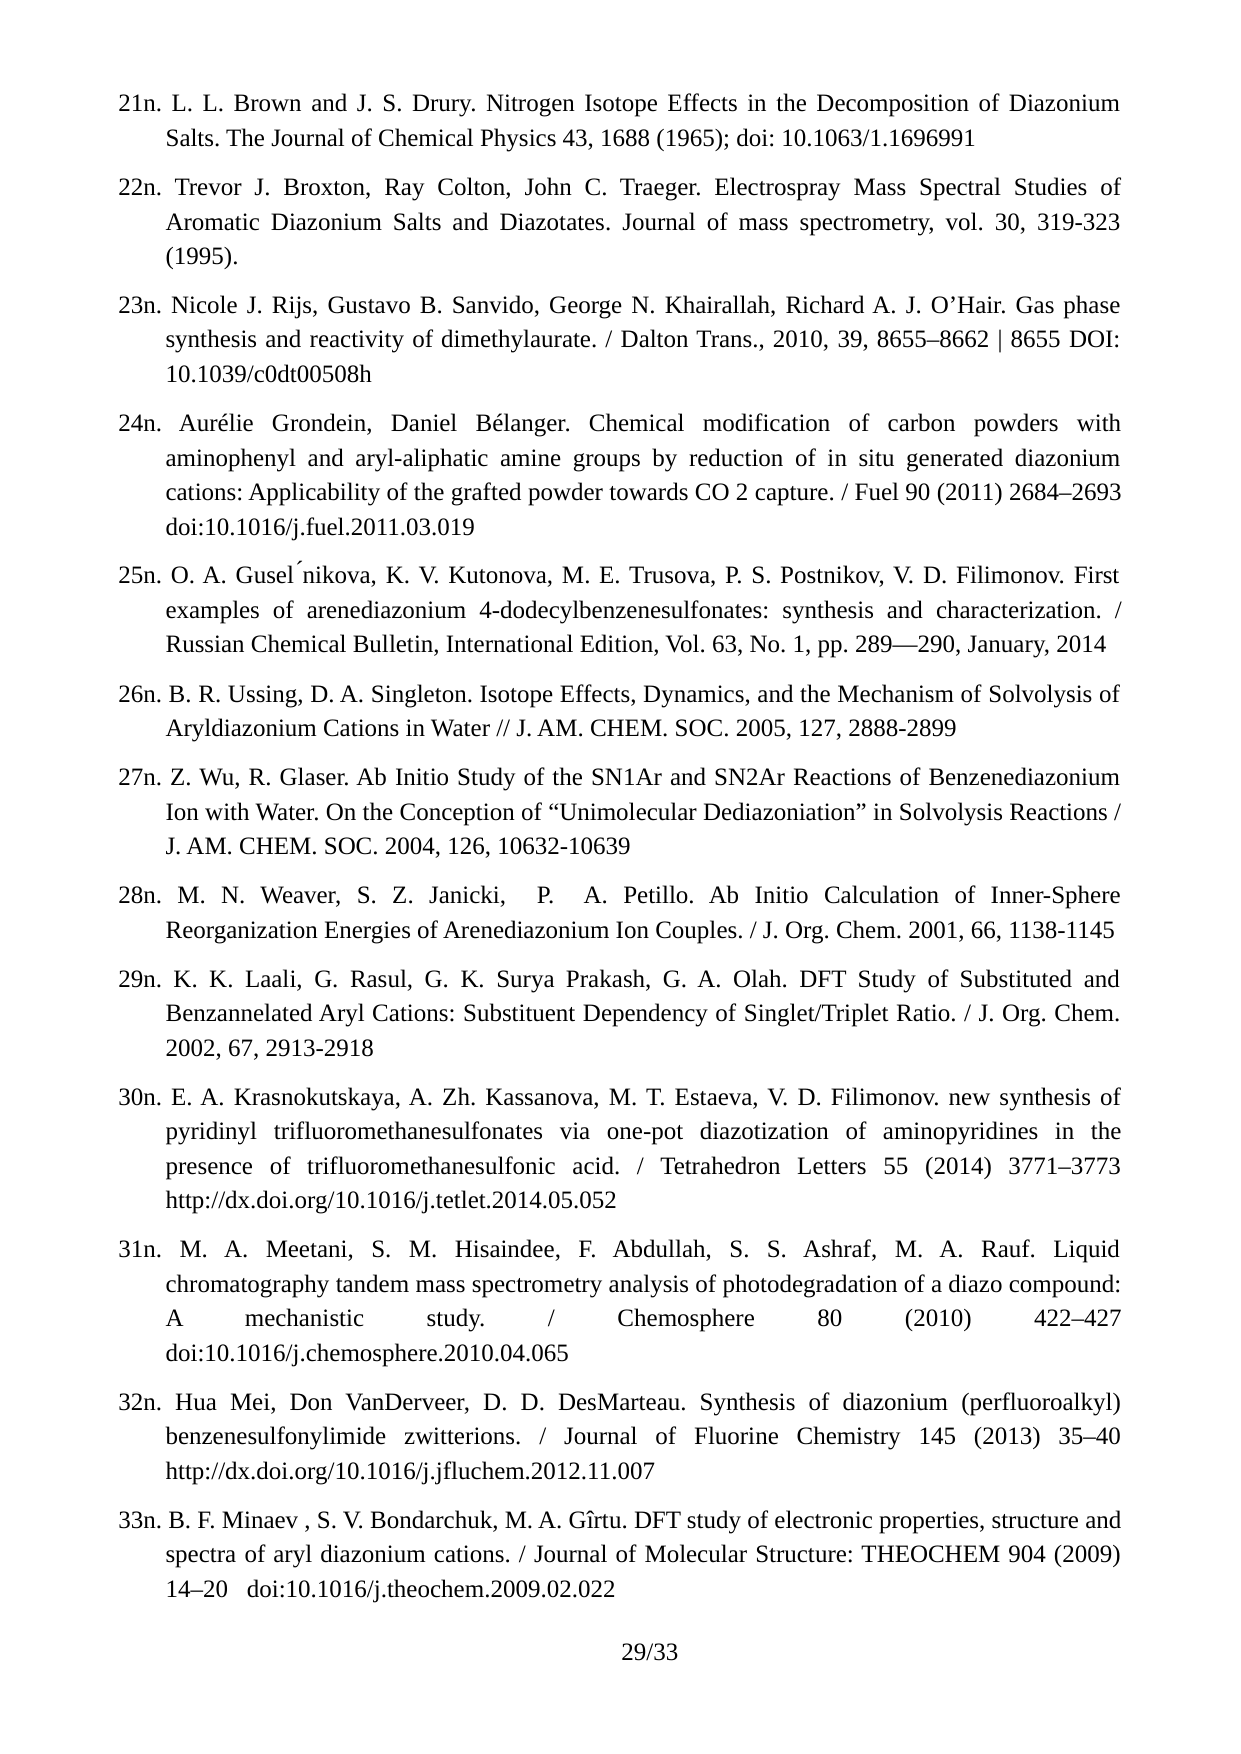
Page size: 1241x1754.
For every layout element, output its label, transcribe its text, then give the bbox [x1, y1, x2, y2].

text 25n. O. A. Gusel ́nikova, K. V. Kutonova, M. E. Trusova, P. S. Postnikov, V. D. Filimonov. First examples of arenediazonium 4-dodecylbenzenesulfonates: synthesis and characterization. / Russian Chemical Bulletin, International Edition, Vol. 63, No. 1, pp. 289—290, January, 2014 [118, 561, 1122, 658]
text 23n. Nicole J. Rijs, Gustavo B. Sanvido, George N. Khairallah, Richard A. J. O’Hair. Gas phase synthesis and reactivity of dimethylaurate. / Dalton Trans., 2010, 39, 8655–8662 | 8655 DOI: 10.1039/c0dt00508h [118, 290, 1122, 388]
text 33n. B. F. Minaev , S. V. Bondarchuk, M. A. Gîrtu. DFT study of electronic properties, structure and spectra of aryl diazonium cations. / Journal of Molecular Structure: THEOCHEM 904 (2009) 14–20 doi:10.1016/j.theochem.2009.02.022 [118, 1505, 1122, 1602]
text 21n. L. L. Brown and J. S. Drury. Nitrogen Isotope Effects in the Decomposition of Diazonium Salts. The Journal of Chemical Physics 43, 1688 (1965); doi: 10.1063/1.1696991 [118, 88, 1122, 152]
text 31n. M. A. Meetani, S. M. Hisaindee, F. Abdullah, S. S. Ashraf, M. A. Rauf. Liquid chromatography tandem mass spectrometry analysis of photodegradation of a diazo compound: A mechanistic study. / Chemosphere 80 (2010) 422–427 doi:10.1016/j.chemosphere.2010.04.065 [118, 1234, 1122, 1366]
text 30n. E. A. Krasnokutskaya, A. Zh. Kassanova, M. T. Estaeva, V. D. Filimonov. new synthesis of pyridinyl trifluoromethanesulfonates via one-pot diazotization of aminopyridines in the presence of trifluoromethanesulfonic acid. / Tetrahedron Letters 55 (2014) 3771–3773 http://dx.doi.org/10.1016/j.tetlet.2014.05.052 [118, 1082, 1122, 1214]
text 28n. M. N. Weaver, S. Z. Janicki, P. A. Petillo. Ab Initio Calculation of Inner-Sphere Reorganization Energies of Arenediazonium Ion Couples. / J. Org. Chem. 2001, 66, 1138-1145 [118, 880, 1122, 943]
text 26n. B. R. Ussing, D. A. Singleton. Isotope Effects, Dynamics, and the Mechanism of Solvolysis of Aryldiazonium Cations in Water // J. AM. CHEM. SOC. 2005, 127, 2888-2899 [118, 679, 1122, 742]
text 22n. Trevor J. Broxton, Ray Colton, John C. Traeger. Electrospray Mass Spectral Studies of Aromatic Diazonium Salts and Diazotates. Journal of mass spectrometry, vol. 30, 319-323 (1995). [118, 172, 1122, 270]
text 32n. Hua Mei, Don VanDerveer, D. D. DesMarteau. Synthesis of diazonium (perfluoroalkyl) benzenesulfonylimide zwitterions. / Journal of Fluorine Chemistry 145 (2013) 35–40 http://dx.doi.org/10.1016/j.jfluchem.2012.11.007 [118, 1387, 1122, 1484]
text 24n. Aurélie Grondein, Daniel Bélanger. Chemical modification of carbon powders with aminophenyl and aryl-aliphatic amine groups by reduction of in situ generated diazonium cations: Applicability of the grafted powder towards CO 2 capture. / Fuel 90 (2011) 2684–2693 doi:10.1016/j.fuel.2011.03.019 [118, 408, 1122, 540]
text 29n. K. K. Laali, G. Rasul, G. K. Surya Prakash, G. A. Olah. DFT Study of Substituted and Benzannelated Aryl Cations: Substituent Dependency of Singlet/Triplet Ratio. / J. Org. Chem. 2002, 67, 2913-2918 [118, 964, 1122, 1061]
text 27n. Z. Wu, R. Glaser. Ab Initio Study of the SN1Ar and SN2Ar Reactions of Benzenediazonium Ion with Water. On the Conception of “Unimolecular Dediazoniation” in Solvolysis Reactions / J. AM. CHEM. SOC. 2004, 126, 10632-10639 [118, 762, 1122, 860]
